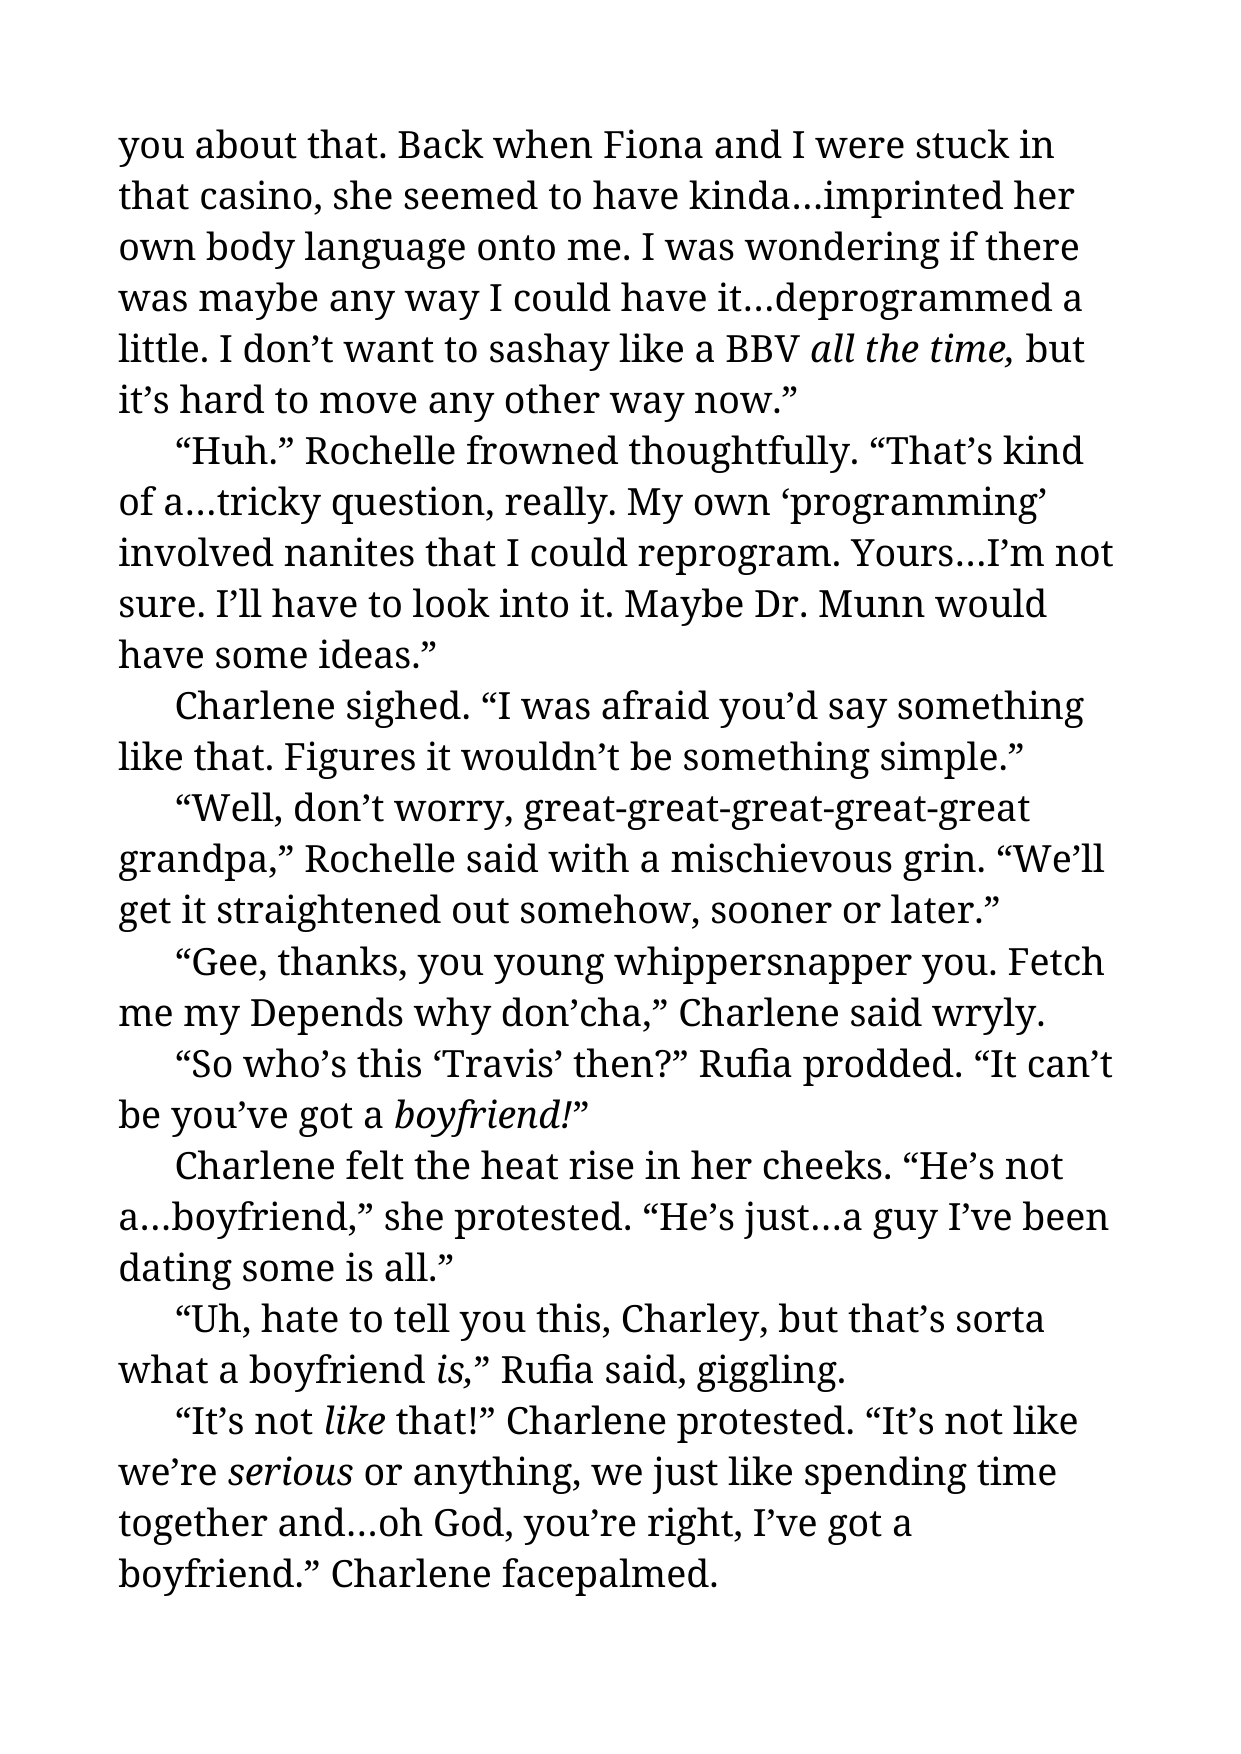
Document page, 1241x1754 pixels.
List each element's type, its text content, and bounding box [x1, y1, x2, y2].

text “It’s not like that!” Charlene protested. “It’s not like we’re serious or anything, we just like spending time together and…oh God, you’re right, I’ve got a boyfriend.” Charlene facepalmed. [118, 1394, 1122, 1598]
text you about that. Back when Fiona and I were stuck in that casino, she seemed to have kinda…imprinted her own body language onto me. I was wondering if there was maybe any way I could have it…deprogrammed a little. I don’t want to sashay like a BBV all the time, but it’s hard to move any other way now.” [118, 118, 1122, 424]
text “So who’s this ‘Travis’ then?” Rufia prodded. “It can’t be you’ve got a boyfriend!” [118, 1037, 1122, 1139]
text Charlene sighed. “I was afraid you’d say something like that. Figures it wouldn’t be something simple.” [118, 679, 1122, 782]
text “Well, don’t worry, great-great-great-great-great grandpa,” Rochelle said with a mischievous grin. “We’ll get it straightened out somehow, sooner or later.” [118, 782, 1122, 935]
text “Gee, thanks, you young whippersnapper you. Fetch me my Depends why don’cha,” Charlene said wryly. [118, 935, 1122, 1037]
text “Uh, hate to tell you this, Charley, but that’s sorta what a boyfriend is,” Rufia said, giggling. [118, 1292, 1122, 1394]
text “Huh.” Rochelle frowned thoughtfully. “That’s kind of a…tricky question, really. My own ‘programming’ involved nanites that I could reprogram. Yours…I’m not sure. I’ll have to look into it. Maybe Dr. Munn would have some ideas.” [118, 424, 1122, 679]
text Charlene felt the heat rise in her cheeks. “He’s not a…boyfriend,” she protested. “He’s just…a guy I’ve been dating some is all.” [118, 1139, 1122, 1292]
